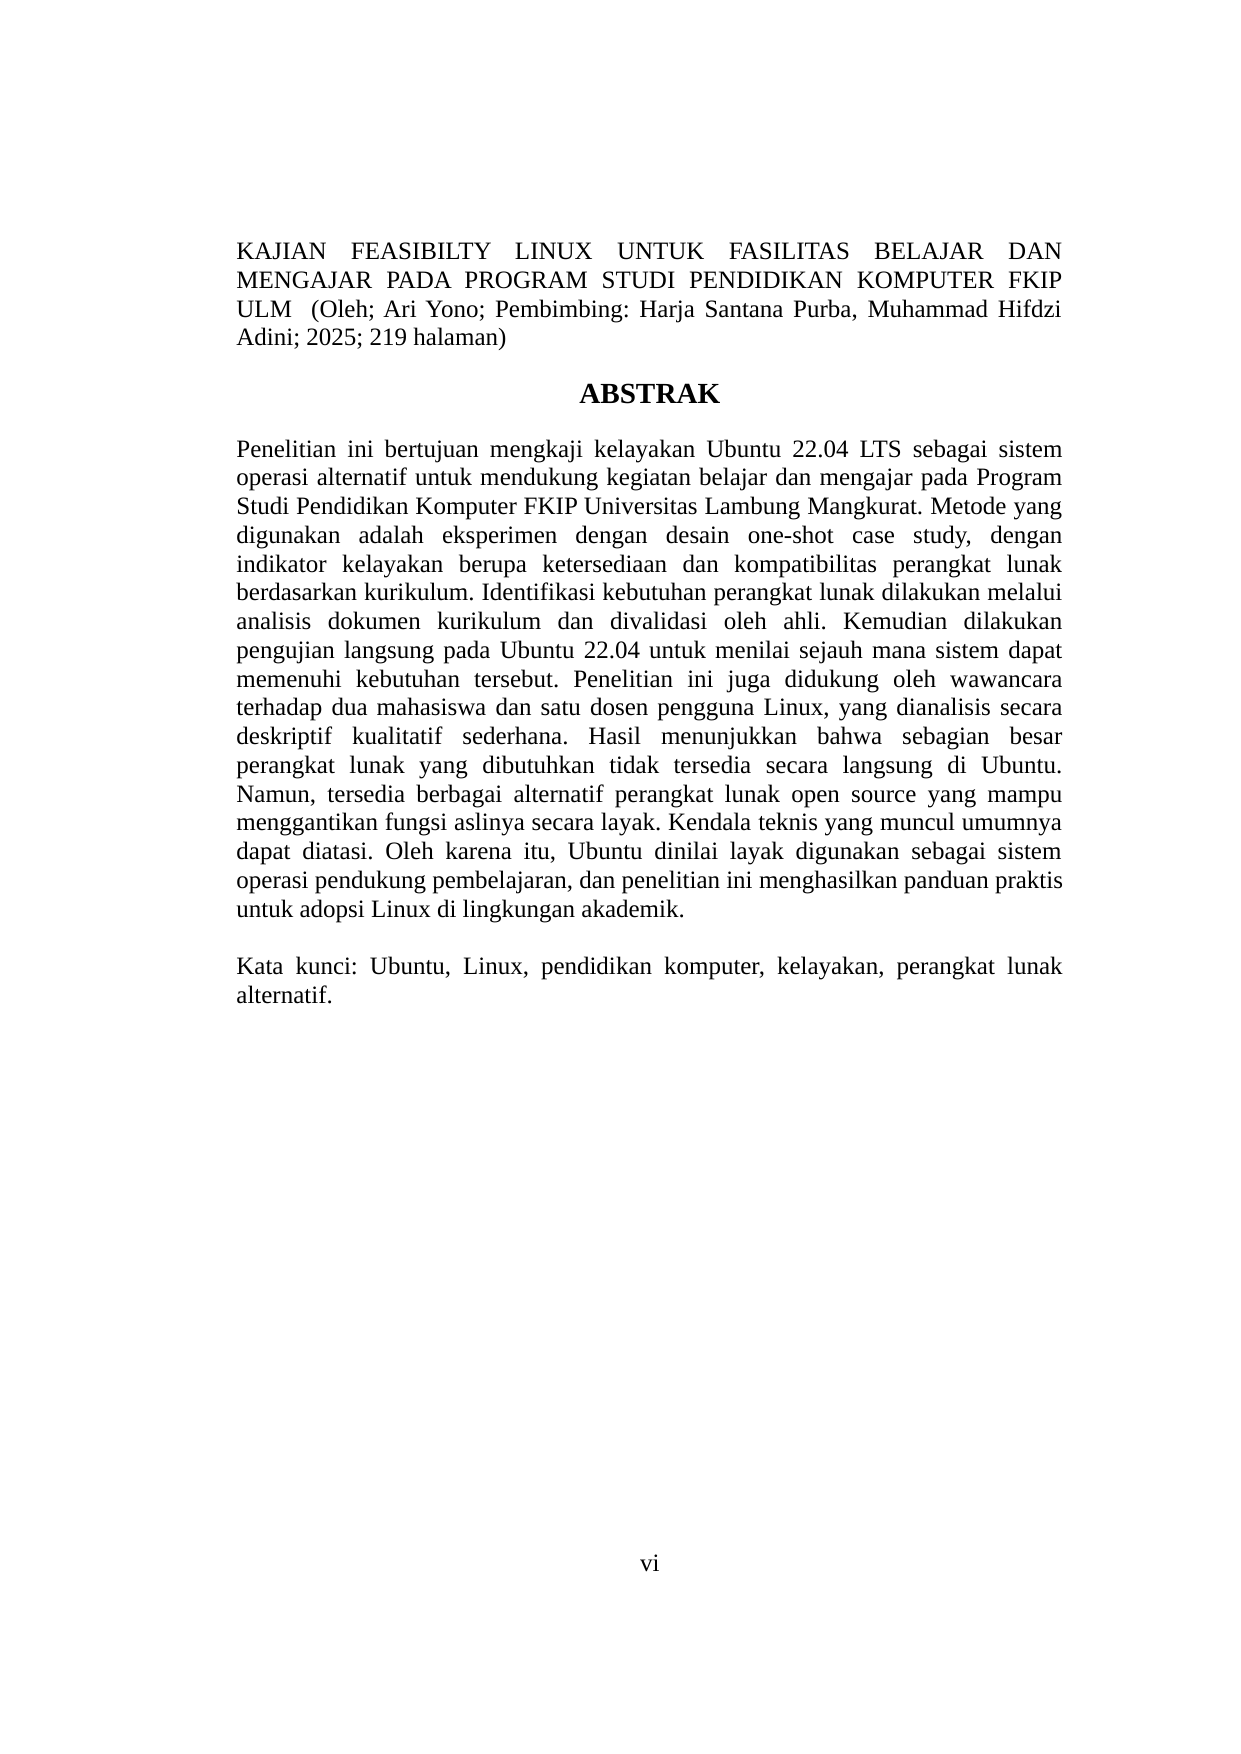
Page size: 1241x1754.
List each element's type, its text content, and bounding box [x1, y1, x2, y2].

text Kata kunci: Ubuntu, Linux, pendidikan komputer, kelayakan, perangkat lunak alternatif. [236, 951, 1063, 1009]
subtitle ABSTRAK [236, 376, 1063, 409]
text KAJIAN FEASIBILTY LINUX UNTUK FASILITAS BELAJAR DAN MENGAJAR PADA PROGRAM STUDI PENDIDIKAN KOMPUTER FKIP ULM (Oleh; Ari Yono; Pembimbing: Harja Santana Purba, Muhammad Hifdzi Adini; 2025; 219 halaman) [236, 236, 1063, 351]
text Penelitian ini bertujuan mengkaji kelayakan Ubuntu 22.04 LTS sebagai sistem operasi alternatif untuk mendukung kegiatan belajar dan mengajar pada Program Studi Pendidikan Komputer FKIP Universitas Lambung Mangkurat. Metode yang digunakan adalah eksperimen dengan desain one-shot case study, dengan indikator kelayakan berupa ketersediaan dan kompatibilitas perangkat lunak berdasarkan kurikulum. Identifikasi kebutuhan perangkat lunak dilakukan melalui analisis dokumen kurikulum dan divalidasi oleh ahli. Kemudian dilakukan pengujian langsung pada Ubuntu 22.04 untuk menilai sejauh mana sistem dapat memenuhi kebutuhan tersebut. Penelitian ini juga didukung oleh wawancara terhadap dua mahasiswa dan satu dosen pengguna Linux, yang dianalisis secara deskriptif kualitatif sederhana. Hasil menunjukkan bahwa sebagian besar perangkat lunak yang dibutuhkan tidak tersedia secara langsung di Ubuntu. Namun, tersedia berbagai alternatif perangkat lunak open source yang mampu menggantikan fungsi aslinya secara layak. Kendala teknis yang muncul umumnya dapat diatasi. Oleh karena itu, Ubuntu dinilai layak digunakan sebagai sistem operasi pendukung pembelajaran, dan penelitian ini menghasilkan panduan praktis untuk adopsi Linux di lingkungan akademik. [236, 434, 1063, 922]
